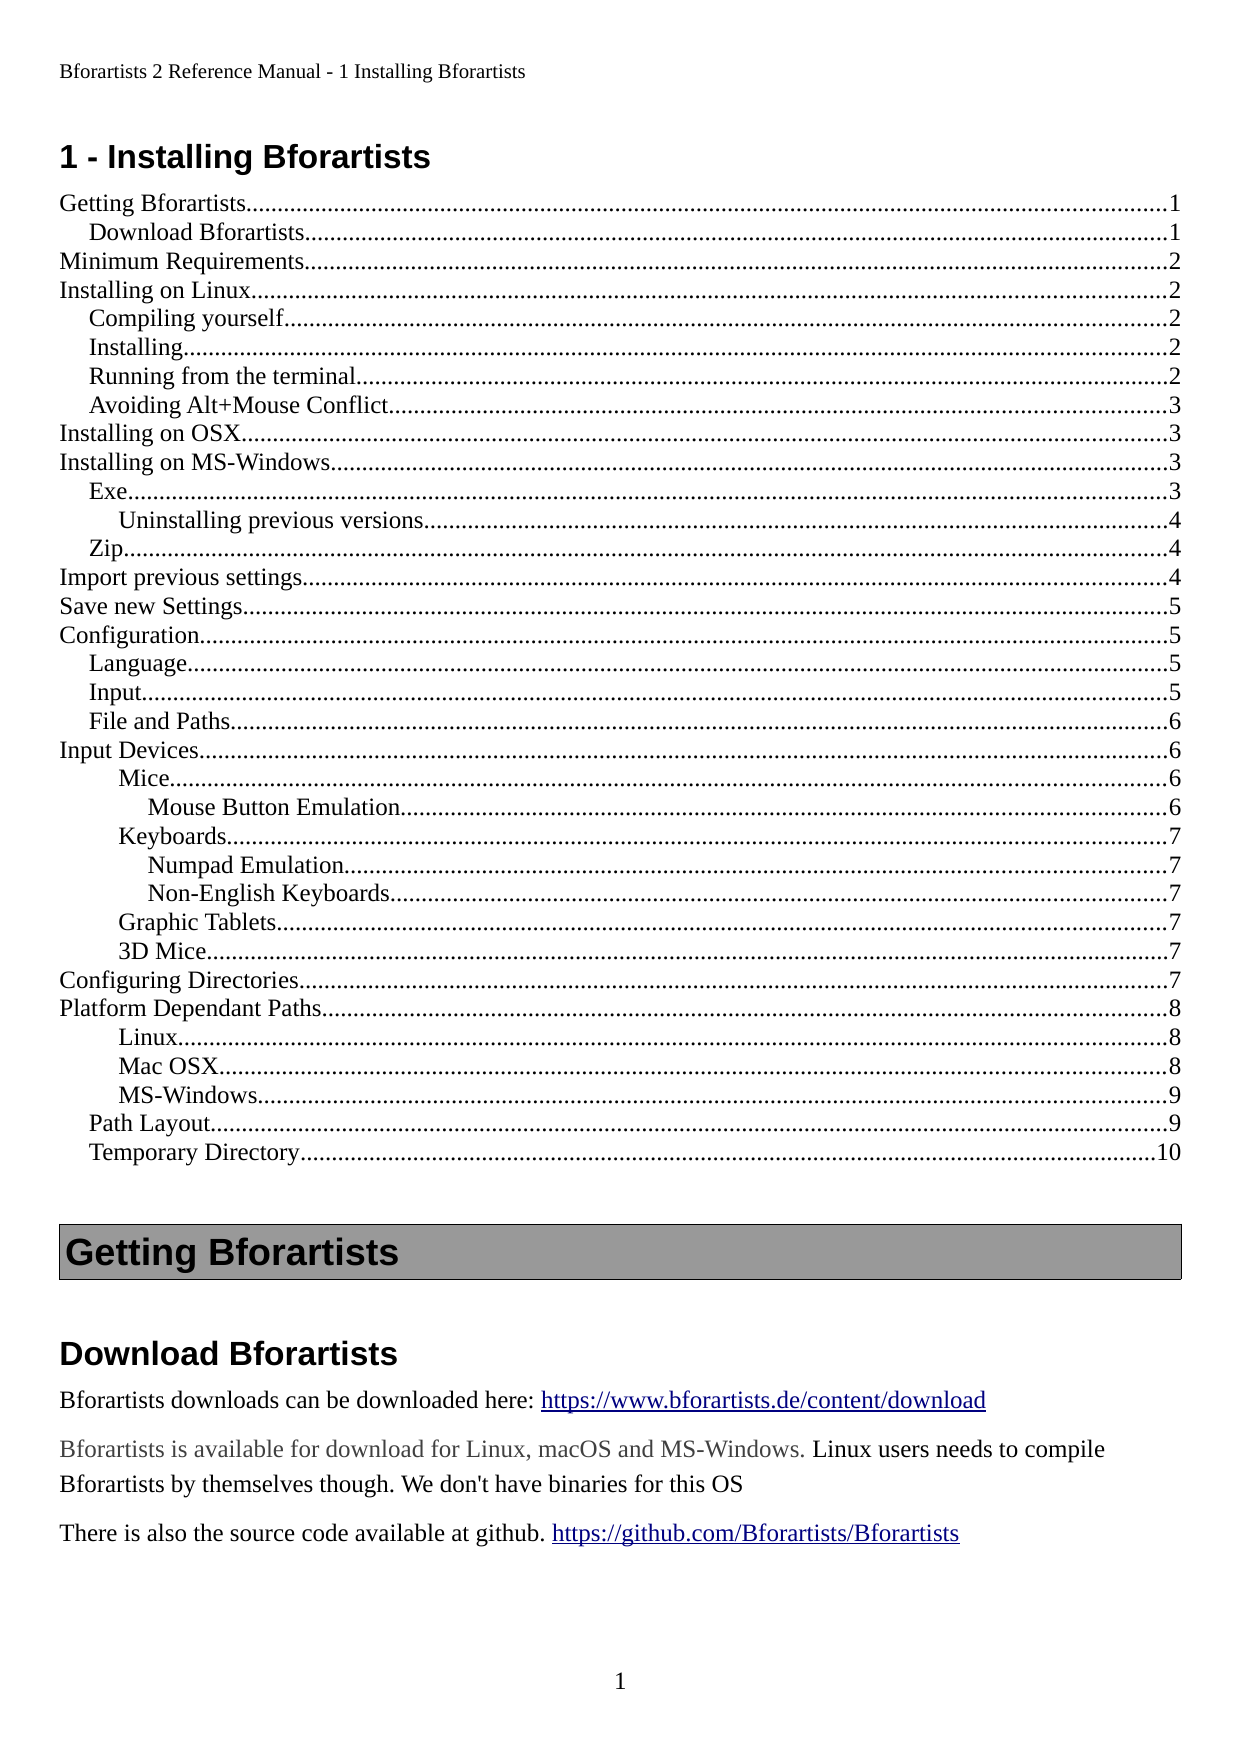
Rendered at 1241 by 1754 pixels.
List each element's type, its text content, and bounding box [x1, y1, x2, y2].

text Language 5 [88, 648, 1181, 677]
text Mice 6 [118, 763, 1181, 792]
text 3D Mice 7 [118, 936, 1181, 965]
text Non-English Keyboards 7 [147, 878, 1181, 907]
text Download Bforartists 1 [88, 217, 1181, 246]
text Installing on Linux 2 [59, 275, 1181, 303]
text Avoiding Alt+Mouse Conflict 3 [88, 390, 1181, 418]
text Keyboards 7 [118, 821, 1181, 850]
text Input 5 [88, 677, 1181, 706]
text Numpad Emulation 7 [147, 850, 1181, 878]
text Configuring Directories 7 [59, 965, 1181, 993]
subtitle 1 - Installing Bforartists [59, 138, 1181, 176]
subtitle Download Bforartists [59, 1334, 1181, 1373]
text Getting Bforartists 1 [59, 188, 1181, 217]
text Bforartists is available for download for Linux, macOS and MS-Windows. Linux users needs to compile Bforartists by themselves though. We don't have binaries for this OS [59, 1434, 1181, 1498]
text Mac OSX 8 [118, 1051, 1181, 1080]
text Input Devices 6 [59, 735, 1181, 763]
text Compiling yourself 2 [88, 303, 1181, 332]
text Installing on OSX 3 [59, 418, 1181, 447]
text Configuration 5 [59, 620, 1181, 648]
text Linux 8 [118, 1022, 1181, 1051]
text Minimum Requirements 2 [59, 246, 1181, 275]
text Installing on MS-Windows 3 [59, 447, 1181, 476]
text There is also the source code available at github. https://github.com/Bforartists/Bforartists [59, 1518, 1181, 1547]
text Mouse Button Emulation 6 [147, 792, 1181, 821]
text Save new Settings 5 [59, 591, 1181, 620]
text MS-Windows 9 [118, 1080, 1181, 1108]
text File and Paths 6 [88, 706, 1181, 735]
text Temporary Directory 10 [88, 1137, 1181, 1166]
text Installing 2 [88, 332, 1181, 361]
text Platform Dependant Paths 8 [59, 993, 1181, 1022]
text Running from the terminal 2 [88, 361, 1181, 390]
text Bforartists downloads can be downloaded here: https://www.bforartists.de/content/download [59, 1385, 1181, 1414]
table_header Getting Bforartists [60, 1225, 1181, 1279]
text Zip 4 [88, 533, 1181, 562]
text Graphic Tablets 7 [118, 907, 1181, 936]
text Exe 3 [88, 476, 1181, 505]
text Uninstalling previous versions 4 [118, 505, 1181, 533]
text Path Layout 9 [88, 1108, 1181, 1137]
text Import previous settings 4 [59, 562, 1181, 591]
